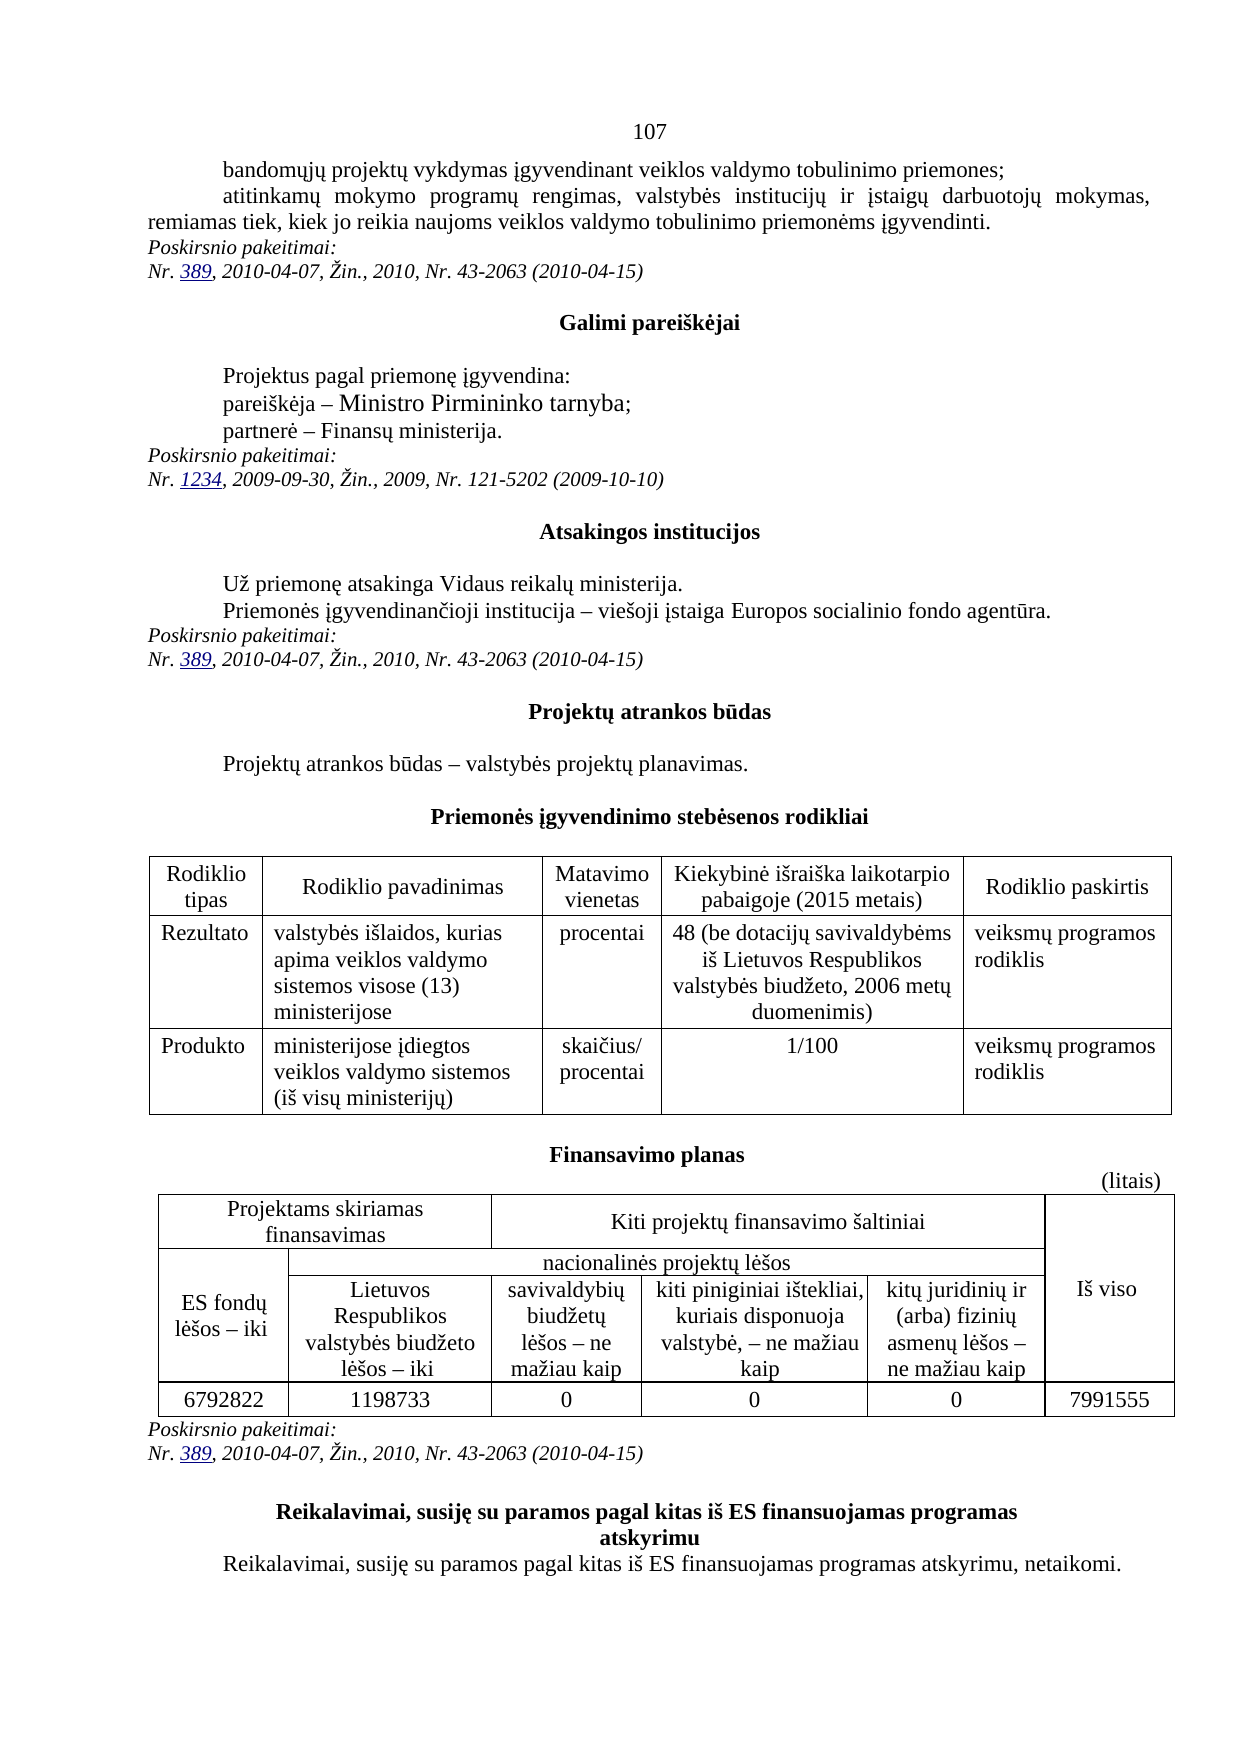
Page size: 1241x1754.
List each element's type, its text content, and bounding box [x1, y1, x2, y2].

table_cell ES fondų lėšos – iki [159, 1249, 288, 1381]
table_cell 0 [642, 1383, 867, 1416]
text Už priemonę atsakinga Vidaus reikalų ministerija. [148, 571, 1152, 597]
table_cell 48 (be dotacijų savivaldybėms iš Lietuvos Respublikos valstybės biudžeto, 2006 metų duomenimis) [662, 916, 963, 1028]
table_header Iš viso [1046, 1195, 1174, 1381]
text atitinkamų mokymo programų rengimas, valstybės institucijų ir įstaigų darbuotojų mokymas, remiamas tiek, kiek jo reikia naujoms veiklos valdymo tobulinimo priemonėms įgyvendinti. [148, 182, 1152, 235]
text Poskirsnio pakeitimai: [148, 623, 1152, 647]
table_cell procentai [543, 916, 661, 1028]
text Reikalavimai, susiję su paramos pagal kitas iš ES finansuojamas programas atskyrimu, netaikomi. [148, 1551, 1152, 1577]
table_cell 0 [868, 1383, 1044, 1416]
text Nr. 389, 2010-04-07, Žin., 2010, Nr. 43-2063 (2010-04-15) [148, 259, 1152, 283]
text Nr. 1234, 2009-09-30, Žin., 2009, Nr. 121-5202 (2009-10-10) [148, 467, 1152, 491]
table_cell savivaldybių biudžetų lėšos – ne mažiau kaip [492, 1276, 641, 1381]
table_header Kiti projektų finansavimo šaltiniai [492, 1195, 1044, 1247]
text partnerė – Finansų ministerija. [148, 417, 1152, 443]
table_header Rodiklio pavadinimas [263, 857, 542, 915]
text pareiškėja – Ministro Pirmininko tarnyba; [148, 388, 1152, 417]
table_header Matavimo vienetas [543, 857, 661, 915]
table_cell 1/100 [662, 1029, 963, 1114]
text (litais) [148, 1167, 1161, 1194]
table_header Kiekybinė išraiška laikotarpio pabaigoje (2015 metais) [662, 857, 963, 915]
table_cell kitų juridinių ir (arba) fizinių asmenų lėšos – ne mažiau kaip [868, 1276, 1044, 1381]
table_cell veiksmų programos rodiklis [964, 916, 1171, 1028]
text bandomųjų projektų vykdymas įgyvendinant veiklos valdymo tobulinimo priemones; [148, 156, 1152, 182]
text Finansavimo planas [148, 1141, 1152, 1167]
table_cell 0 [492, 1383, 641, 1416]
text Atsakingos institucijos [148, 518, 1152, 544]
text Projektų atrankos būdas – valstybės projektų planavimas. [148, 750, 1152, 777]
table_cell valstybės išlaidos, kurias apima veiklos valdymo sistemos visose (13) ministerijose [263, 916, 542, 1028]
text Reikalavimai, susiję su paramos pagal kitas iš ES finansuojamas programas atskyrimu [148, 1498, 1152, 1551]
table_cell nacionalinės projektų lėšos [289, 1249, 1044, 1275]
text Nr. 389, 2010-04-07, Žin., 2010, Nr. 43-2063 (2010-04-15) [148, 1441, 1152, 1465]
text Poskirsnio pakeitimai: [148, 1417, 1152, 1441]
table_cell kiti piniginiai ištekliai, kuriais disponuoja valstybė, – ne mažiau kaip [642, 1276, 867, 1381]
table_header Projektams skiriamas finansavimas [159, 1195, 491, 1247]
text Priemonės įgyvendinimo stebėsenos rodikliai [148, 803, 1152, 829]
table_cell veiksmų programos rodiklis [964, 1029, 1171, 1114]
table_cell 6792822 [159, 1383, 288, 1416]
table_cell 1198733 [289, 1383, 491, 1416]
text Projektų atrankos būdas [148, 698, 1152, 724]
text Projektus pagal priemonę įgyvendina: [148, 362, 1152, 388]
text Nr. 389, 2010-04-07, Žin., 2010, Nr. 43-2063 (2010-04-15) [148, 647, 1152, 671]
table_cell ministerijose įdiegtos veiklos valdymo sistemos (iš visų ministerijų) [263, 1029, 542, 1114]
table_cell Rezultato [150, 916, 262, 1028]
table_cell Lietuvos Respublikos valstybės biudžeto lėšos – iki [289, 1276, 491, 1381]
table_cell 7991555 [1046, 1383, 1174, 1416]
text Priemonės įgyvendinančioji institucija – viešoji įstaiga Europos socialinio fondo agentūra. [148, 597, 1152, 623]
table_cell skaičius/ procentai [543, 1029, 661, 1114]
text Poskirsnio pakeitimai: [148, 443, 1152, 467]
table_header Rodiklio tipas [150, 857, 262, 915]
table_cell Produkto [150, 1029, 262, 1114]
text Galimi pareiškėjai [148, 309, 1152, 336]
text Poskirsnio pakeitimai: [148, 235, 1152, 259]
table_header Rodiklio paskirtis [964, 857, 1171, 915]
